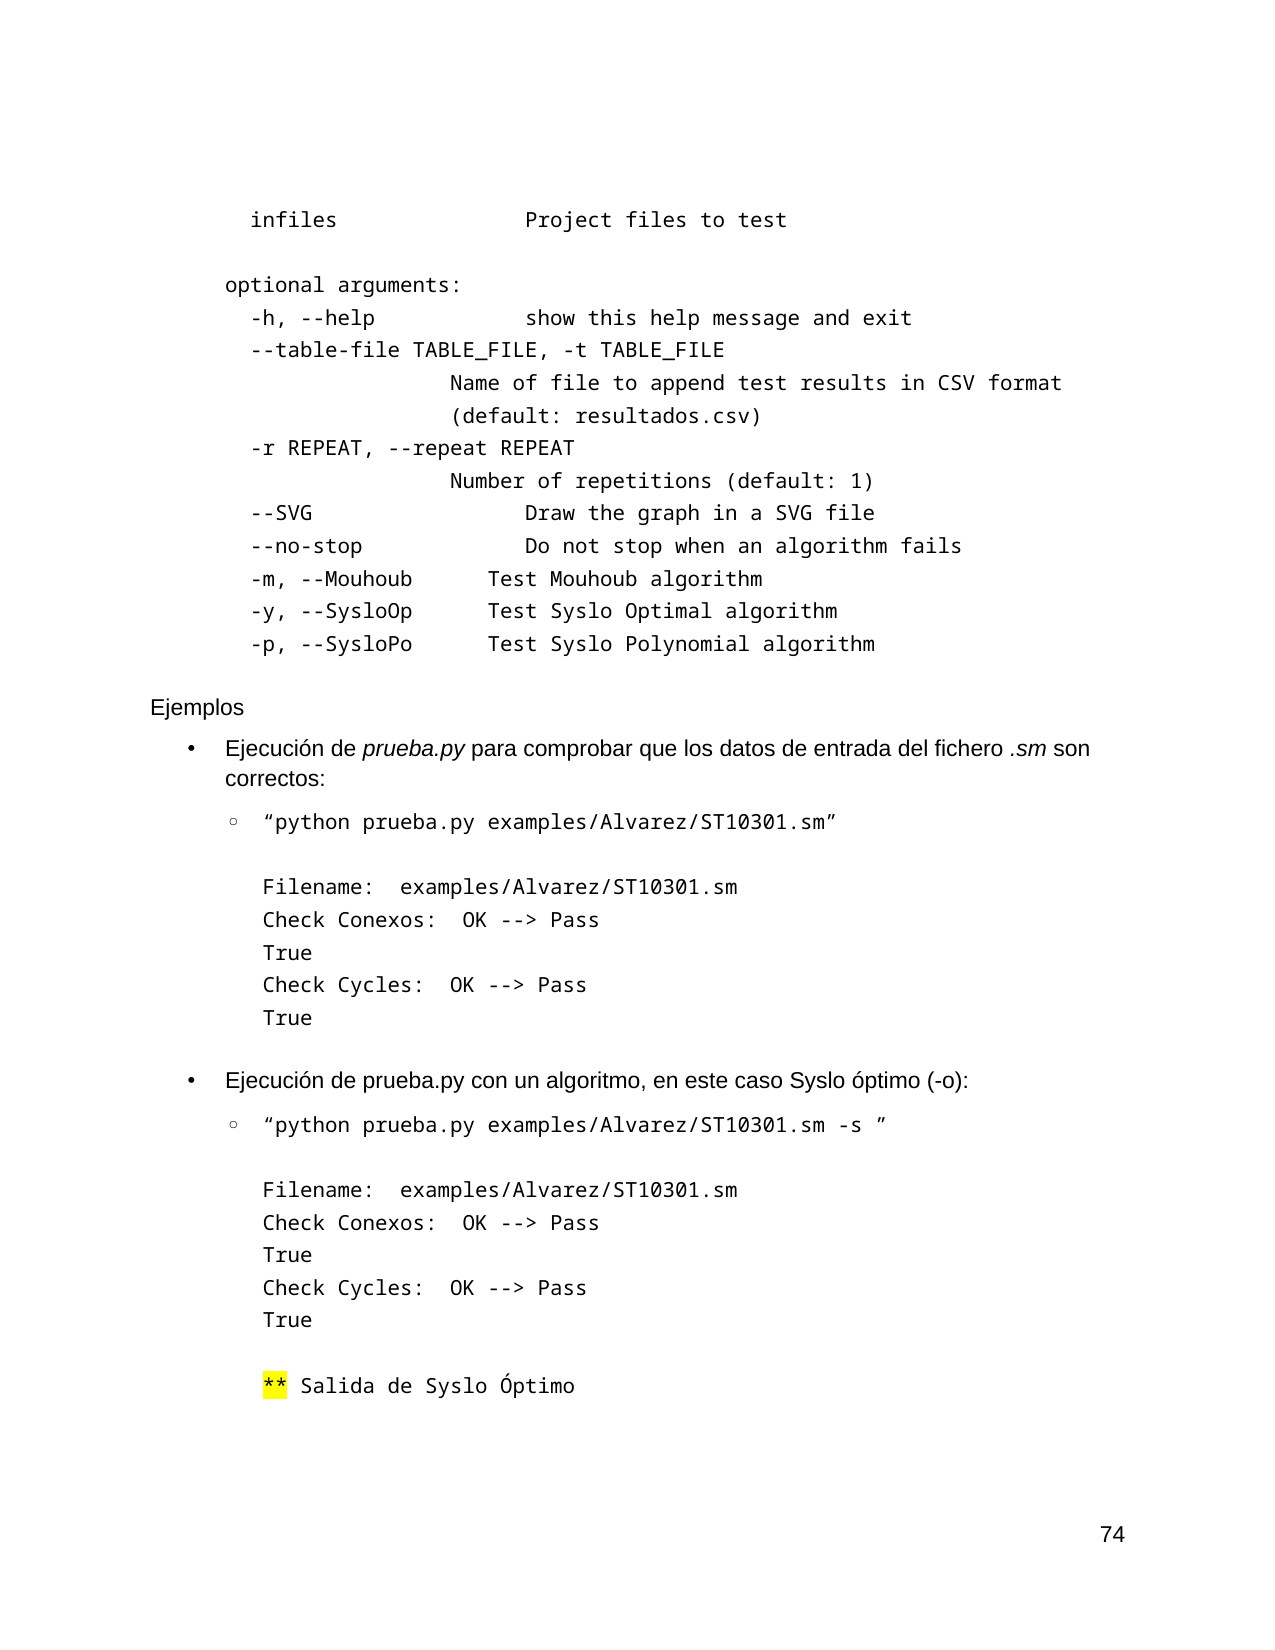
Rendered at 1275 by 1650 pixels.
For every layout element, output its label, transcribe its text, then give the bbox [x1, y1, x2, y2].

text --SVG Draw the graph in a SVG file [150, 498, 1125, 527]
list Filename: examples/Alvarez/ST10301.sm [225, 1175, 1125, 1204]
text Name of file to append test results in CSV format [150, 368, 1125, 397]
list Filename: examples/Alvarez/ST10301.sm [225, 872, 1125, 901]
list True [225, 938, 1125, 966]
text Number of repetitions (default: 1) [150, 466, 1125, 494]
text -p, --SysloPo Test Syslo Polynomial algorithm [150, 629, 1125, 657]
list Ejecución de prueba.py para comprobar que los datos de entrada del fichero .sm son correctos: [187, 736, 1125, 791]
text --table-file TABLE_FILE, -t TABLE_FILE [150, 336, 1125, 364]
text -y, --SysloOp Test Syslo Optimal algorithm [150, 596, 1125, 625]
list ** Salida de Syslo Óptimo [225, 1371, 1125, 1399]
list “python prueba.py examples/Alvarez/ST10301.sm” [225, 807, 1125, 836]
text (default: resultados.csv) [150, 401, 1125, 429]
text -r REPEAT, --repeat REPEAT [150, 433, 1125, 462]
text -h, --help show this help message and exit [150, 303, 1125, 331]
text optional arguments: [150, 270, 1125, 299]
list Check Conexos: OK --> Pass [225, 1208, 1125, 1236]
list Check Cycles: OK --> Pass [225, 970, 1125, 999]
list Ejecución de prueba.py con un algoritmo, en este caso Syslo óptimo (-o): [187, 1068, 1125, 1094]
list True [225, 1240, 1125, 1269]
list Check Conexos: OK --> Pass [225, 905, 1125, 933]
text --no-stop Do not stop when an algorithm fails [150, 531, 1125, 559]
text -m, --Mouhoub Test Mouhoub algorithm [150, 564, 1125, 592]
text infiles Project files to test [150, 205, 1125, 233]
list True [225, 1306, 1125, 1334]
list True [225, 1003, 1125, 1031]
text Ejemplos [150, 694, 1125, 720]
list “python prueba.py examples/Alvarez/ST10301.sm -s ” [225, 1110, 1125, 1138]
list Check Cycles: OK --> Pass [225, 1273, 1125, 1301]
